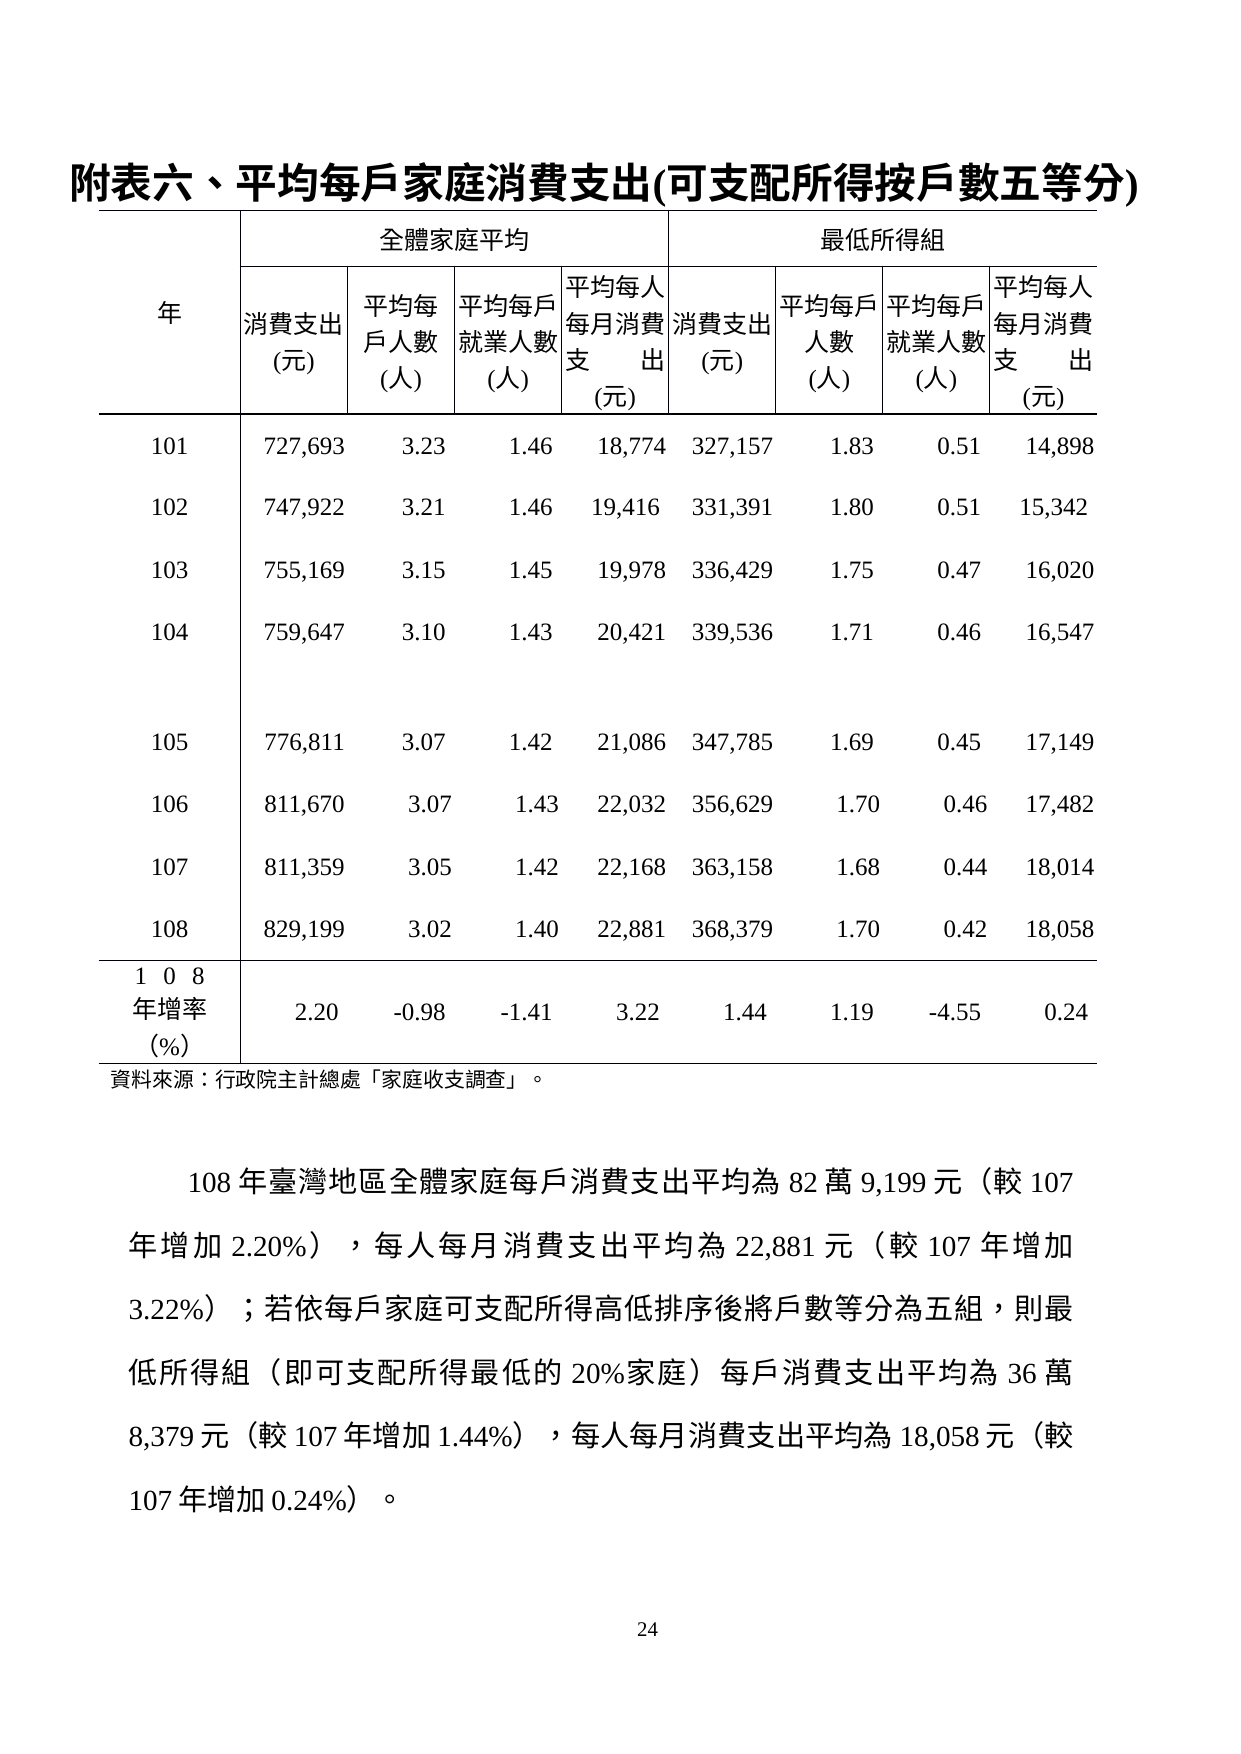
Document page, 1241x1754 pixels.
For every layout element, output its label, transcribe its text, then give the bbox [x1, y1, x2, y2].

table_cell 平均每戶人數 (人) [776, 267, 882, 413]
table_cell 1.71 [776, 600, 883, 663]
table_cell 14,898 [990, 415, 1097, 475]
table_cell 327,157 [669, 415, 776, 475]
table_cell [883, 663, 990, 710]
table_cell 1.46 [454, 415, 561, 475]
table_cell -4.55 [883, 961, 990, 1062]
table_cell 0.45 [883, 710, 990, 773]
table_cell [454, 663, 561, 710]
table_cell 1.83 [776, 415, 883, 475]
table_cell [241, 663, 347, 710]
table_cell 1.68 [776, 835, 883, 898]
table_cell [561, 663, 668, 710]
table_cell 1.75 [776, 538, 883, 600]
table_cell [99, 663, 240, 710]
table_cell 1.43 [454, 773, 561, 835]
table_cell 17,482 [990, 773, 1097, 835]
table_cell 16,547 [990, 600, 1097, 663]
table_cell 1.40 [454, 898, 561, 960]
table_cell 363,158 [669, 835, 776, 898]
table_cell 101 [99, 415, 240, 475]
table_cell 19,978 [561, 538, 668, 600]
table_cell 1.19 [776, 961, 883, 1062]
table_cell 0.51 [883, 415, 990, 475]
table_cell 1.42 [454, 710, 561, 773]
table_cell 0.42 [883, 898, 990, 960]
table_cell 102 [99, 475, 240, 538]
table_cell 0.47 [883, 538, 990, 600]
table_cell 18,014 [990, 835, 1097, 898]
table_cell [990, 663, 1097, 710]
table_cell 1.69 [776, 710, 883, 773]
table_cell 平均每 戶人數 (人) [348, 267, 454, 413]
table_cell [347, 663, 454, 710]
table_cell 19,416 [561, 475, 668, 538]
table_cell 1.42 [454, 835, 561, 898]
table_cell -0.98 [347, 961, 454, 1062]
table_cell 平均每人 每月消費支 出 (元) [990, 267, 1097, 413]
table_cell 3.02 [347, 898, 454, 960]
table_cell 3.22 [561, 961, 668, 1062]
table_cell 331,391 [669, 475, 776, 538]
table_cell 727,693 [241, 415, 347, 475]
table_cell 17,149 [990, 710, 1097, 773]
table_cell 3.23 [347, 415, 454, 475]
table_cell 20,421 [561, 600, 668, 663]
table_cell 2.20 [241, 961, 347, 1062]
table_cell 104 [99, 600, 240, 663]
table_cell 3.10 [347, 600, 454, 663]
table_cell 3.07 [347, 710, 454, 773]
table_cell 15,342 [990, 475, 1097, 538]
table_cell 1.70 [776, 898, 883, 960]
table_cell 1.80 [776, 475, 883, 538]
table_cell 347,785 [669, 710, 776, 773]
table_cell [776, 663, 883, 710]
table_header 全體家庭平均 [241, 211, 668, 266]
table_cell 336,429 [669, 538, 776, 600]
table_cell 消費支出(元) [241, 267, 347, 413]
table_cell 368,379 [669, 898, 776, 960]
table_cell 106 [99, 773, 240, 835]
table_cell 0.44 [883, 835, 990, 898]
table_cell 0.24 [990, 961, 1097, 1062]
table_cell 1.45 [454, 538, 561, 600]
table_cell 811,359 [241, 835, 347, 898]
table_cell [669, 663, 776, 710]
text 108年臺灣地區全體家庭每戶消費支出平均為82萬9,199元（較107年增加2.20%），每人每月消費支出平均為22,881元（較107年增加3.22%）；若依每戶家庭可支配所得高低排序後將戶數等分為五組，則最低所得組（即可支配所得最低的20%家庭）每戶消費支出平均為36萬8,379元（較107年增加1.44%），每人每月消費支出平均為18,058元（較107年增加0.24%）。 [128, 1159, 1074, 1518]
table_cell 339,536 [669, 600, 776, 663]
table_cell 21,086 [561, 710, 668, 773]
table_cell 平均每戶就業人數 (人) [883, 267, 989, 413]
table_cell 22,881 [561, 898, 668, 960]
table_cell 16,020 [990, 538, 1097, 600]
table_cell 3.07 [347, 773, 454, 835]
text 資料來源：行政院主計總處「家庭收支調查」。 [99, 1063, 1142, 1094]
table_cell 0.46 [883, 773, 990, 835]
table_cell 0.51 [883, 475, 990, 538]
table_cell 776,811 [241, 710, 347, 773]
table_cell 18,774 [561, 415, 668, 475]
table_cell 1.46 [454, 475, 561, 538]
table_cell 22,032 [561, 773, 668, 835]
table_cell 108 年增率 （%） [99, 961, 240, 1062]
table_cell 3.15 [347, 538, 454, 600]
table_cell 747,922 [241, 475, 347, 538]
table_cell -1.41 [454, 961, 561, 1062]
table_cell 356,629 [669, 773, 776, 835]
table_cell 18,058 [990, 898, 1097, 960]
table_cell 3.05 [347, 835, 454, 898]
table_cell 759,647 [241, 600, 347, 663]
table_cell 消費支出 (元) [669, 267, 775, 413]
table_cell 107 [99, 835, 240, 898]
table_cell 平均每人 每月消費支 出 (元) [562, 267, 668, 413]
table_cell 平均每戶就業人數 (人) [455, 267, 561, 413]
table_cell 1.43 [454, 600, 561, 663]
table_cell 1.70 [776, 773, 883, 835]
table_cell 1.44 [669, 961, 776, 1062]
table_cell 755,169 [241, 538, 347, 600]
table_header 最低所得組 [669, 211, 1097, 266]
table_header 年 [99, 211, 240, 413]
table_cell 811,670 [241, 773, 347, 835]
table_cell 105 [99, 710, 240, 773]
table_cell 829,199 [241, 898, 347, 960]
table_cell 22,168 [561, 835, 668, 898]
table_cell 0.46 [883, 600, 990, 663]
table_cell 3.21 [347, 475, 454, 538]
table_cell 108 [99, 898, 240, 960]
table_cell 103 [99, 538, 240, 600]
text 附表六、平均每戶家庭消費支出(可支配所得按戶數五等分) [69, 150, 1186, 210]
